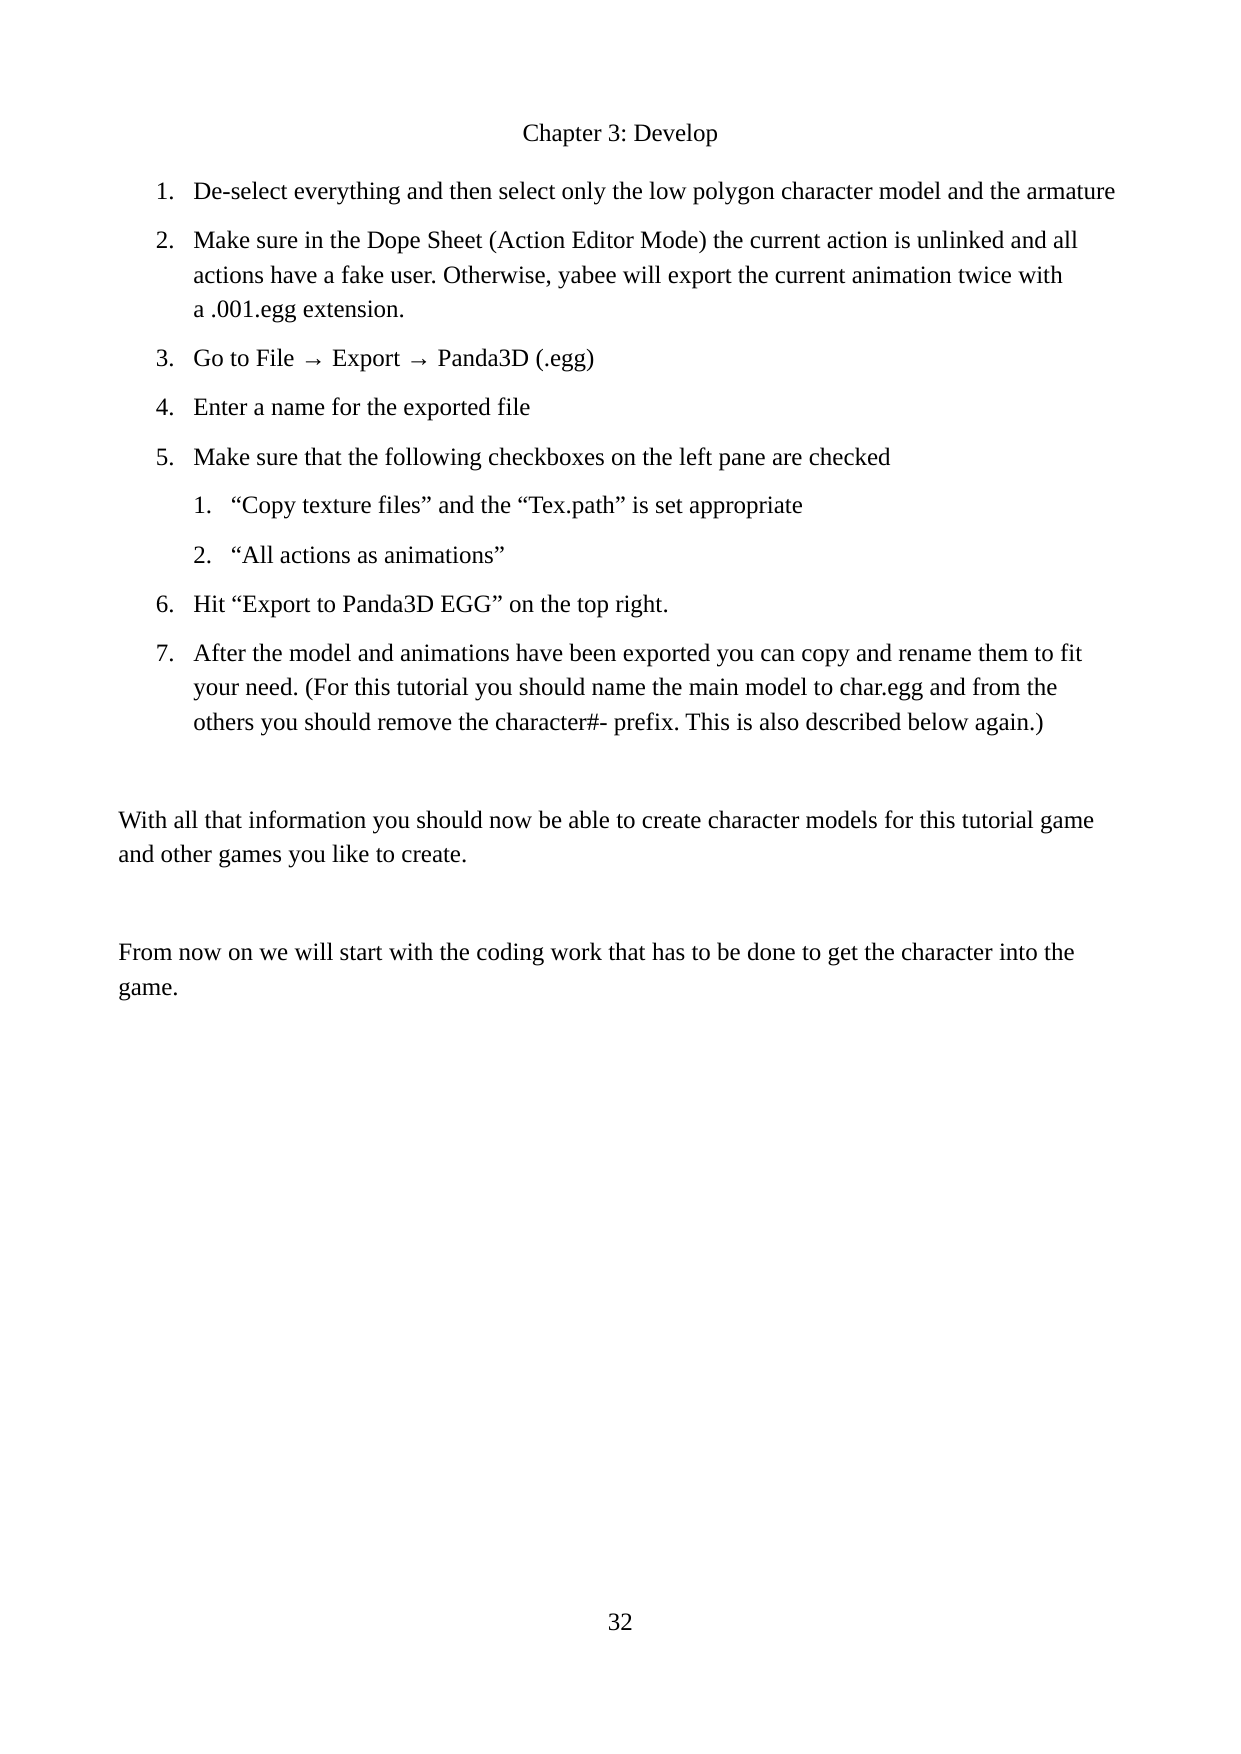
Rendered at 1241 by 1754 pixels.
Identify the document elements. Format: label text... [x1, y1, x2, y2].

list “Copy texture files” and the “Tex.path” is set appropriate [193, 491, 1122, 519]
list Make sure in the Dope Sheet (Action Editor Mode) the current action is unlinked and all actions have a fake user. Otherwise, yabee will export the current animation twice with a .001.egg extension. [156, 225, 1122, 323]
list Hit “Export to Panda3D EGG” on the top right. [156, 589, 1122, 617]
text From now on we will start with the coding work that has to be done to get the character into the game. [118, 937, 1122, 1001]
list Enter a name for the exported file [156, 392, 1122, 421]
list De-select everything and then select only the low polygon character model and the armature [156, 176, 1122, 205]
list Make sure that the following checkboxes on the left pane are checked [156, 442, 1122, 470]
text With all that information you should now be able to create character models for this tutorial game and other games you like to create. [118, 805, 1122, 868]
list After the model and animations have been exported you can copy and rename them to fit your need. (For this tutorial you should name the main model to char.egg and from the others you should remove the character#- prefix. This is also described below again.) [156, 638, 1122, 736]
list Go to File → Export → Panda3D (.egg) [156, 343, 1122, 372]
list “All actions as animations” [193, 540, 1122, 568]
